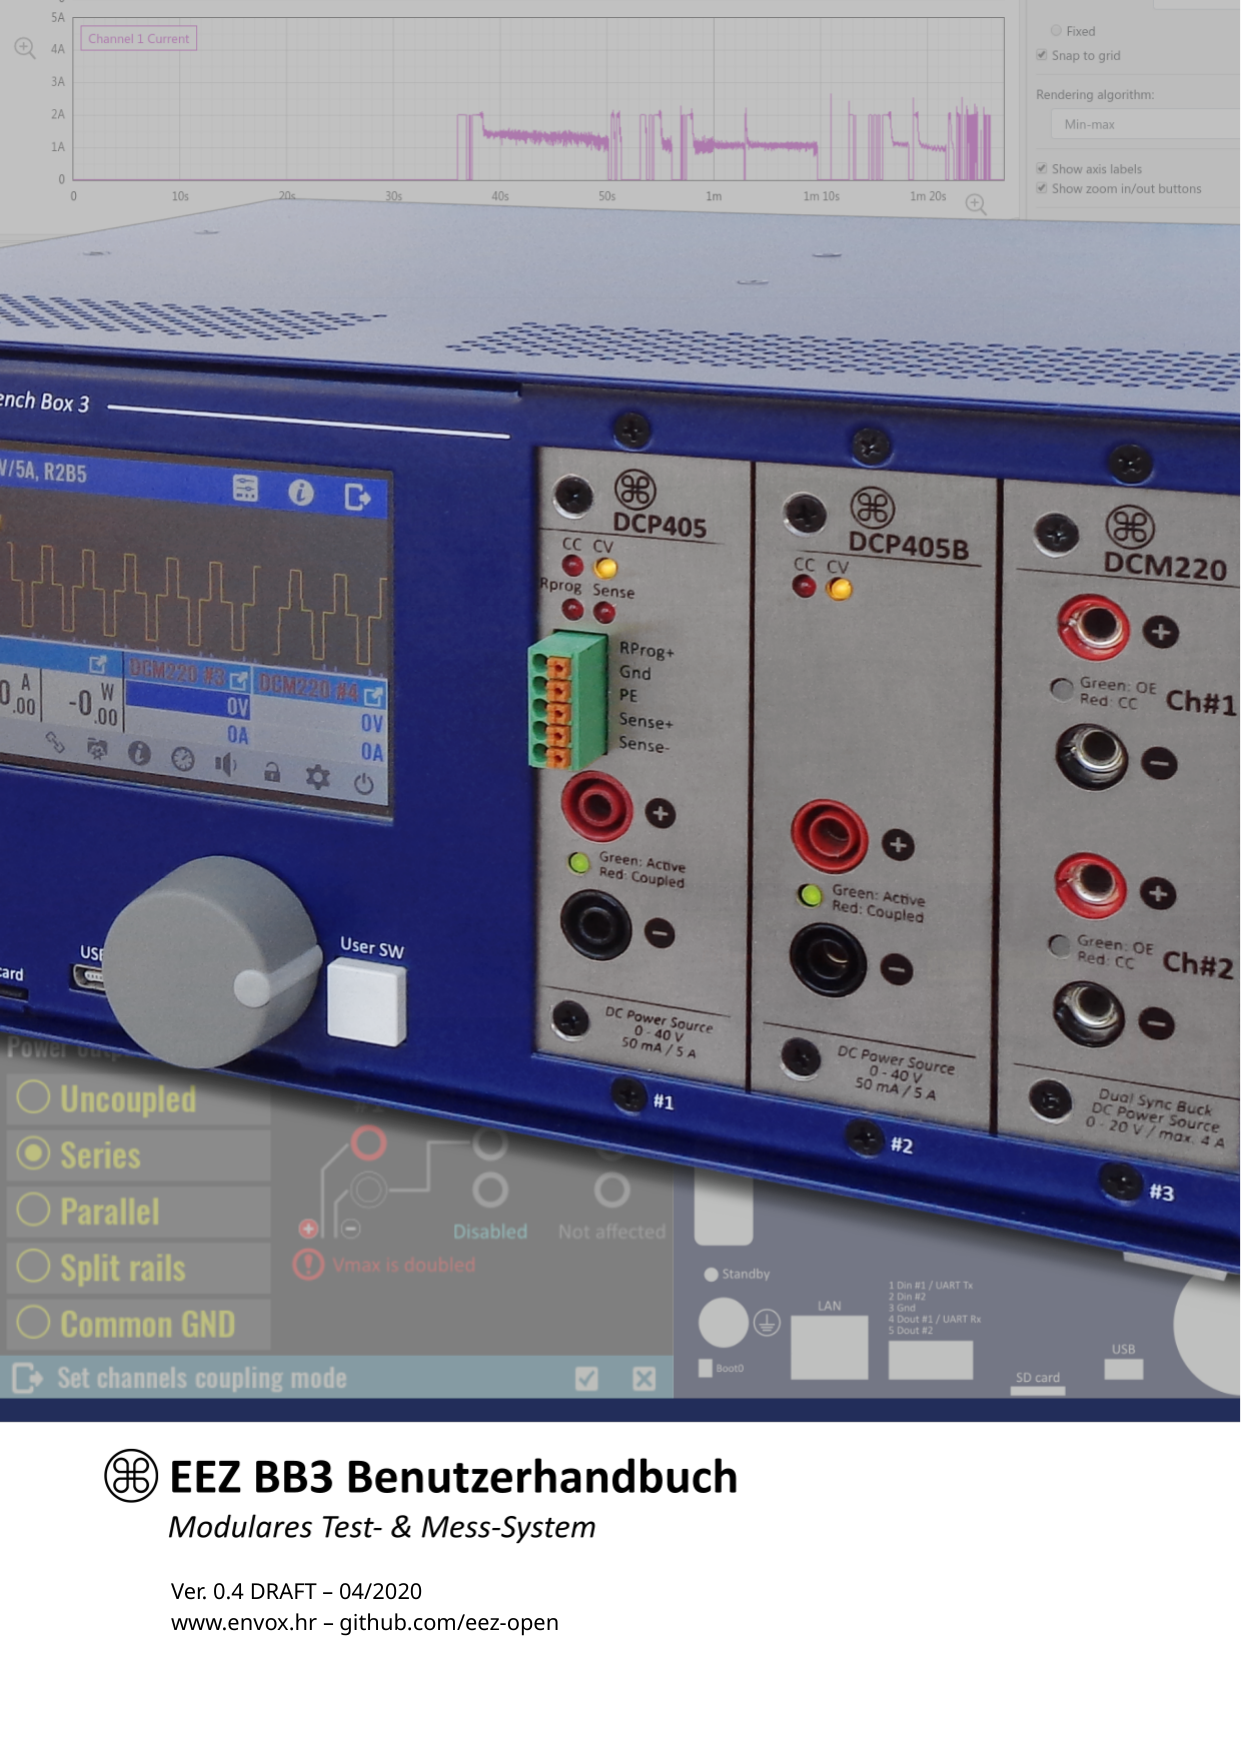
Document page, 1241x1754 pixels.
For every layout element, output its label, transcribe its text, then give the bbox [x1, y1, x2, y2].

table_header [0, 1580, 165, 1652]
table_header Ver. 0.4 DRAFT – 04/2020 www.envox.hr – github.com/eez-open [165, 1580, 1240, 1652]
picture [0, 0, 1241, 1563]
